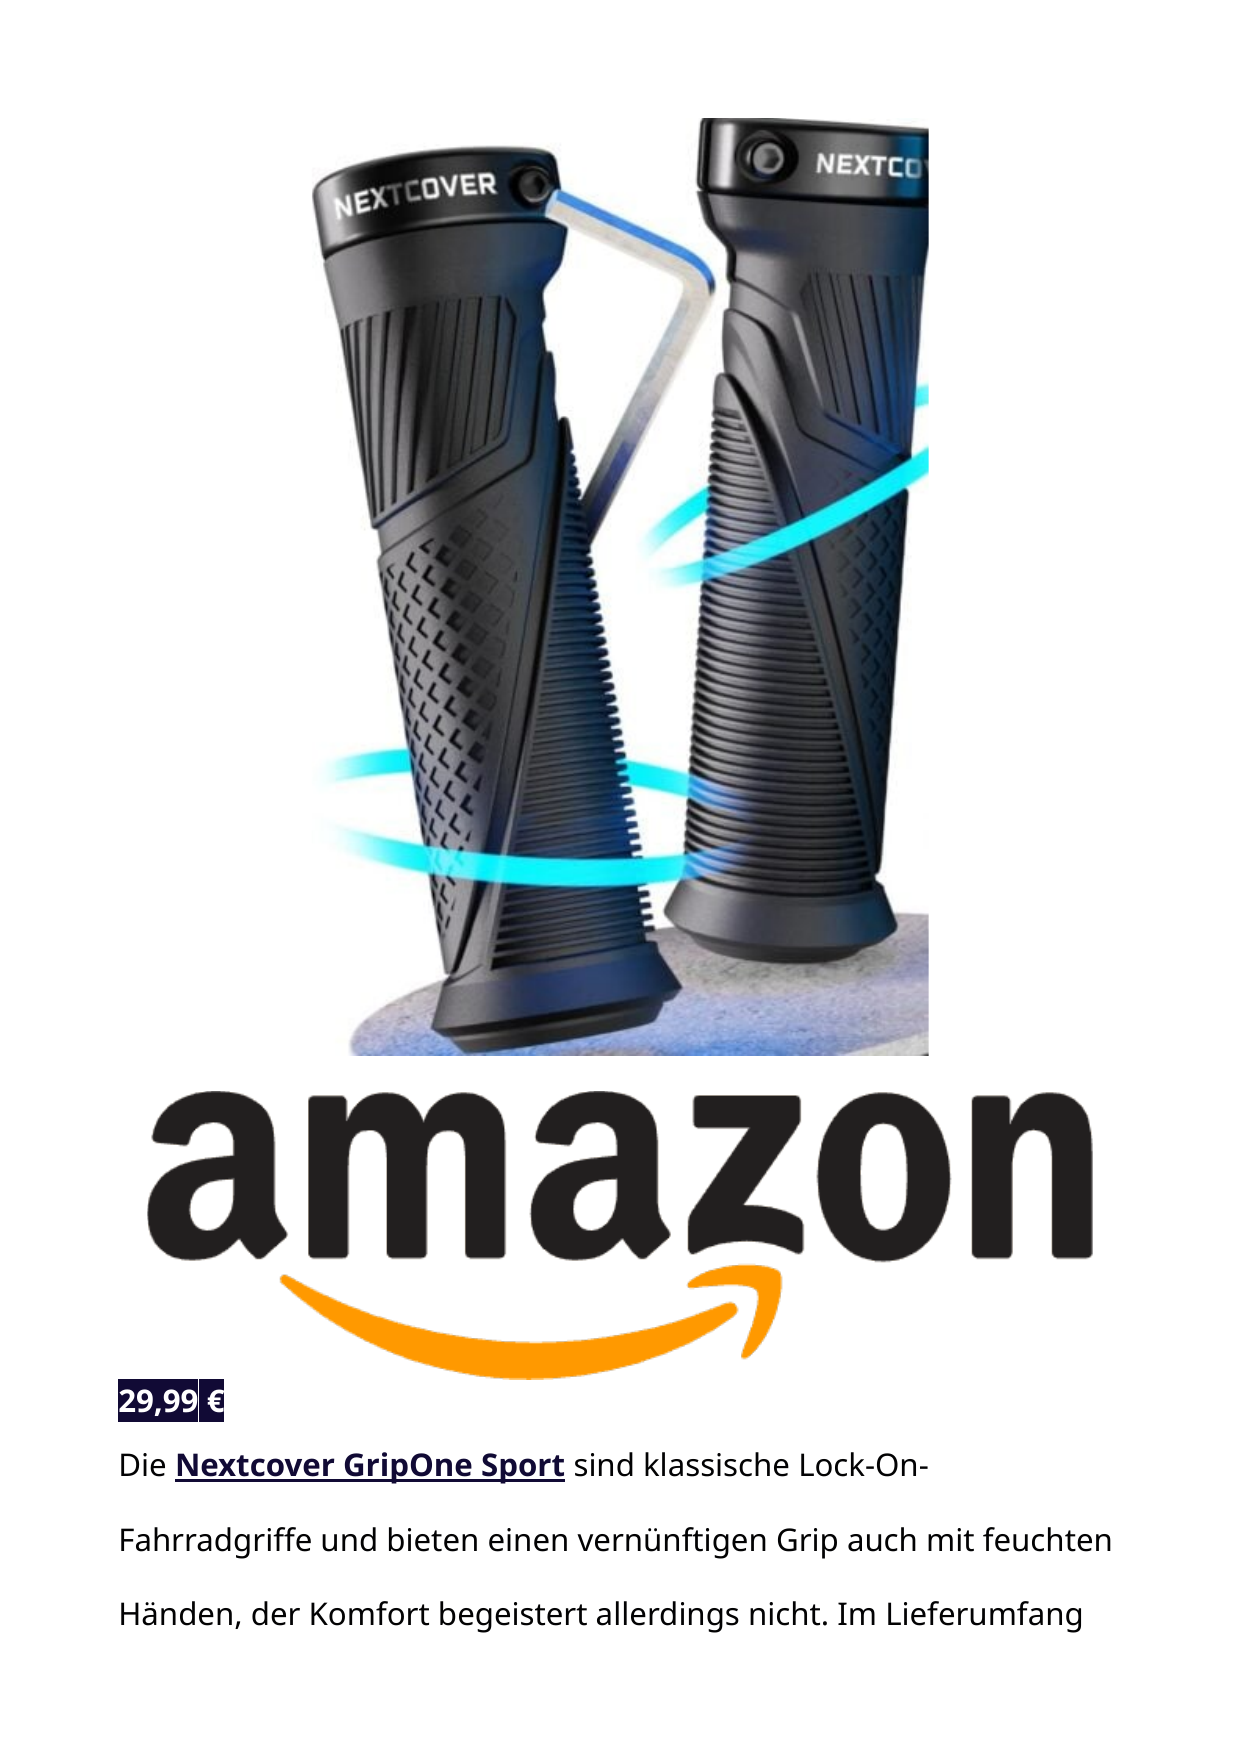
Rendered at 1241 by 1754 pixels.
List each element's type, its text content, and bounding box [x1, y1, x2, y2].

picture [311, 118, 929, 1056]
picture [147, 1091, 1093, 1380]
text 29,99 € [118, 1379, 1122, 1422]
text Die Nextcover GripOne Sport sind klassische Lock-On-Fahrradgriffe und bieten einen vernünftigen Grip auch mit feuchten Händen, der Komfort begeistert allerdings nicht. Im Lieferumfang [118, 1443, 1122, 1635]
